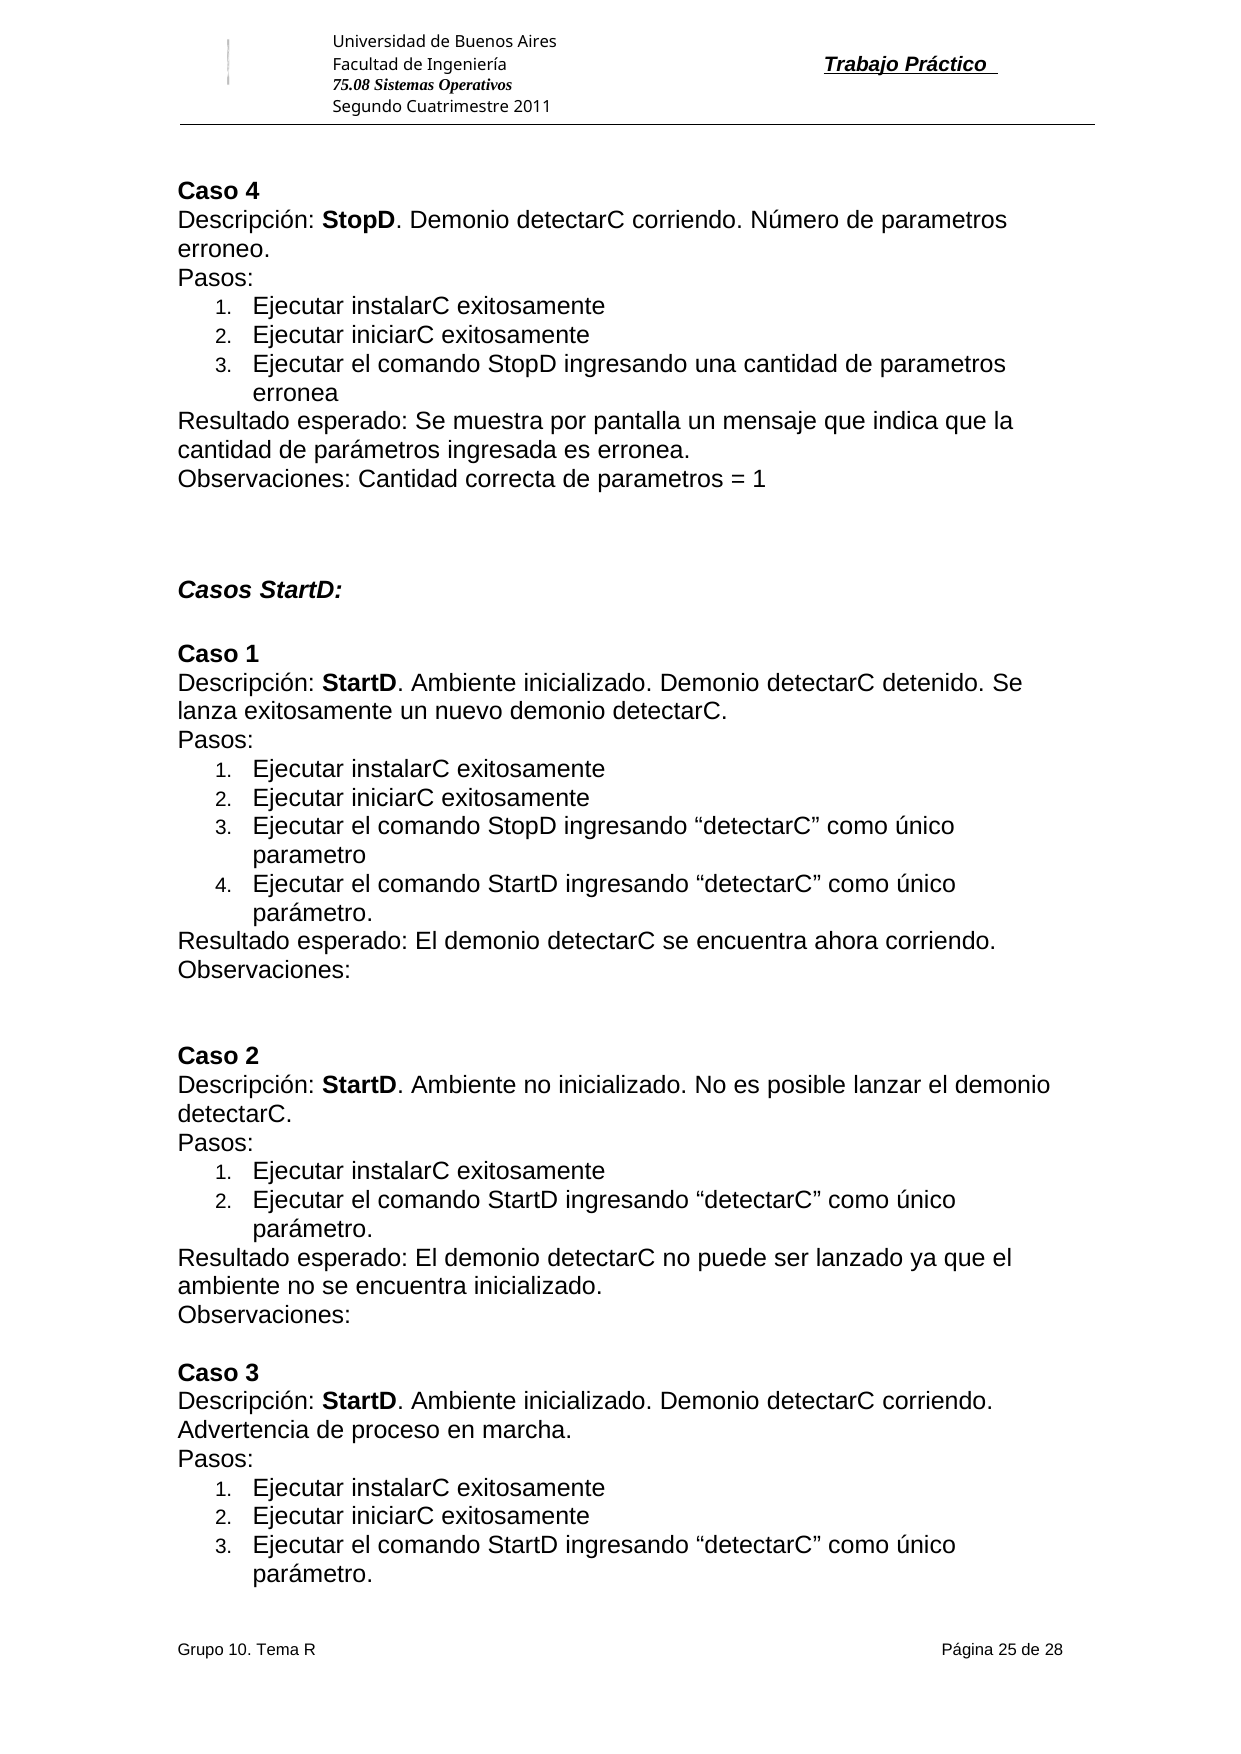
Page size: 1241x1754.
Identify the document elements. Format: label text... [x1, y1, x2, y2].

text Observaciones: Cantidad correcta de parametros = 1 [177, 464, 1063, 493]
text Caso 1 [177, 639, 1063, 668]
text Pasos: [177, 1444, 1063, 1473]
list Ejecutar instalarC exitosamente [215, 1156, 1063, 1185]
list Ejecutar instalarC exitosamente [215, 291, 1063, 320]
text Pasos: [177, 263, 1063, 291]
text Observaciones: [177, 955, 1063, 984]
text Pasos: [177, 725, 1063, 754]
list Ejecutar el comando StartD ingresando “detectarC” como único parámetro. [215, 1530, 1063, 1588]
list Ejecutar iniciarC exitosamente [215, 783, 1063, 811]
text Descripción: StartD. Ambiente no inicializado. No es posible lanzar el demonio detectarC. [177, 1070, 1063, 1128]
text Descripción: StartD. Ambiente inicializado. Demonio detectarC detenido. Se lanza exitosamente un nuevo demonio detectarC. [177, 668, 1063, 725]
text Caso 3 [177, 1358, 1063, 1386]
list Ejecutar instalarC exitosamente [215, 1473, 1063, 1501]
text Descripción: StopD. Demonio detectarC corriendo. Número de parametros erroneo. [177, 205, 1063, 263]
text Observaciones: [177, 1300, 1063, 1329]
list Ejecutar el comando StopD ingresando una cantidad de parametros erronea [215, 349, 1063, 406]
list Ejecutar iniciarC exitosamente [215, 320, 1063, 349]
subtitle Casos StartD: [177, 575, 1063, 604]
text Caso 4 [177, 176, 1063, 205]
text Caso 2 [177, 1041, 1063, 1070]
list Ejecutar el comando StartD ingresando “detectarC” como único parámetro. [215, 1185, 1063, 1243]
list Ejecutar el comando StartD ingresando “detectarC” como único parámetro. [215, 869, 1063, 926]
text Resultado esperado: Se muestra por pantalla un mensaje que indica que la cantidad de parámetros ingresada es erronea. [177, 406, 1063, 464]
text Resultado esperado: El demonio detectarC no puede ser lanzado ya que el ambiente no se encuentra inicializado. [177, 1243, 1063, 1300]
list Ejecutar instalarC exitosamente [215, 754, 1063, 783]
text Descripción: StartD. Ambiente inicializado. Demonio detectarC corriendo. Advertencia de proceso en marcha. [177, 1386, 1063, 1444]
text Pasos: [177, 1128, 1063, 1156]
text Resultado esperado: El demonio detectarC se encuentra ahora corriendo. [177, 926, 1063, 955]
list Ejecutar iniciarC exitosamente [215, 1501, 1063, 1530]
list Ejecutar el comando StopD ingresando “detectarC” como único parametro [215, 811, 1063, 869]
